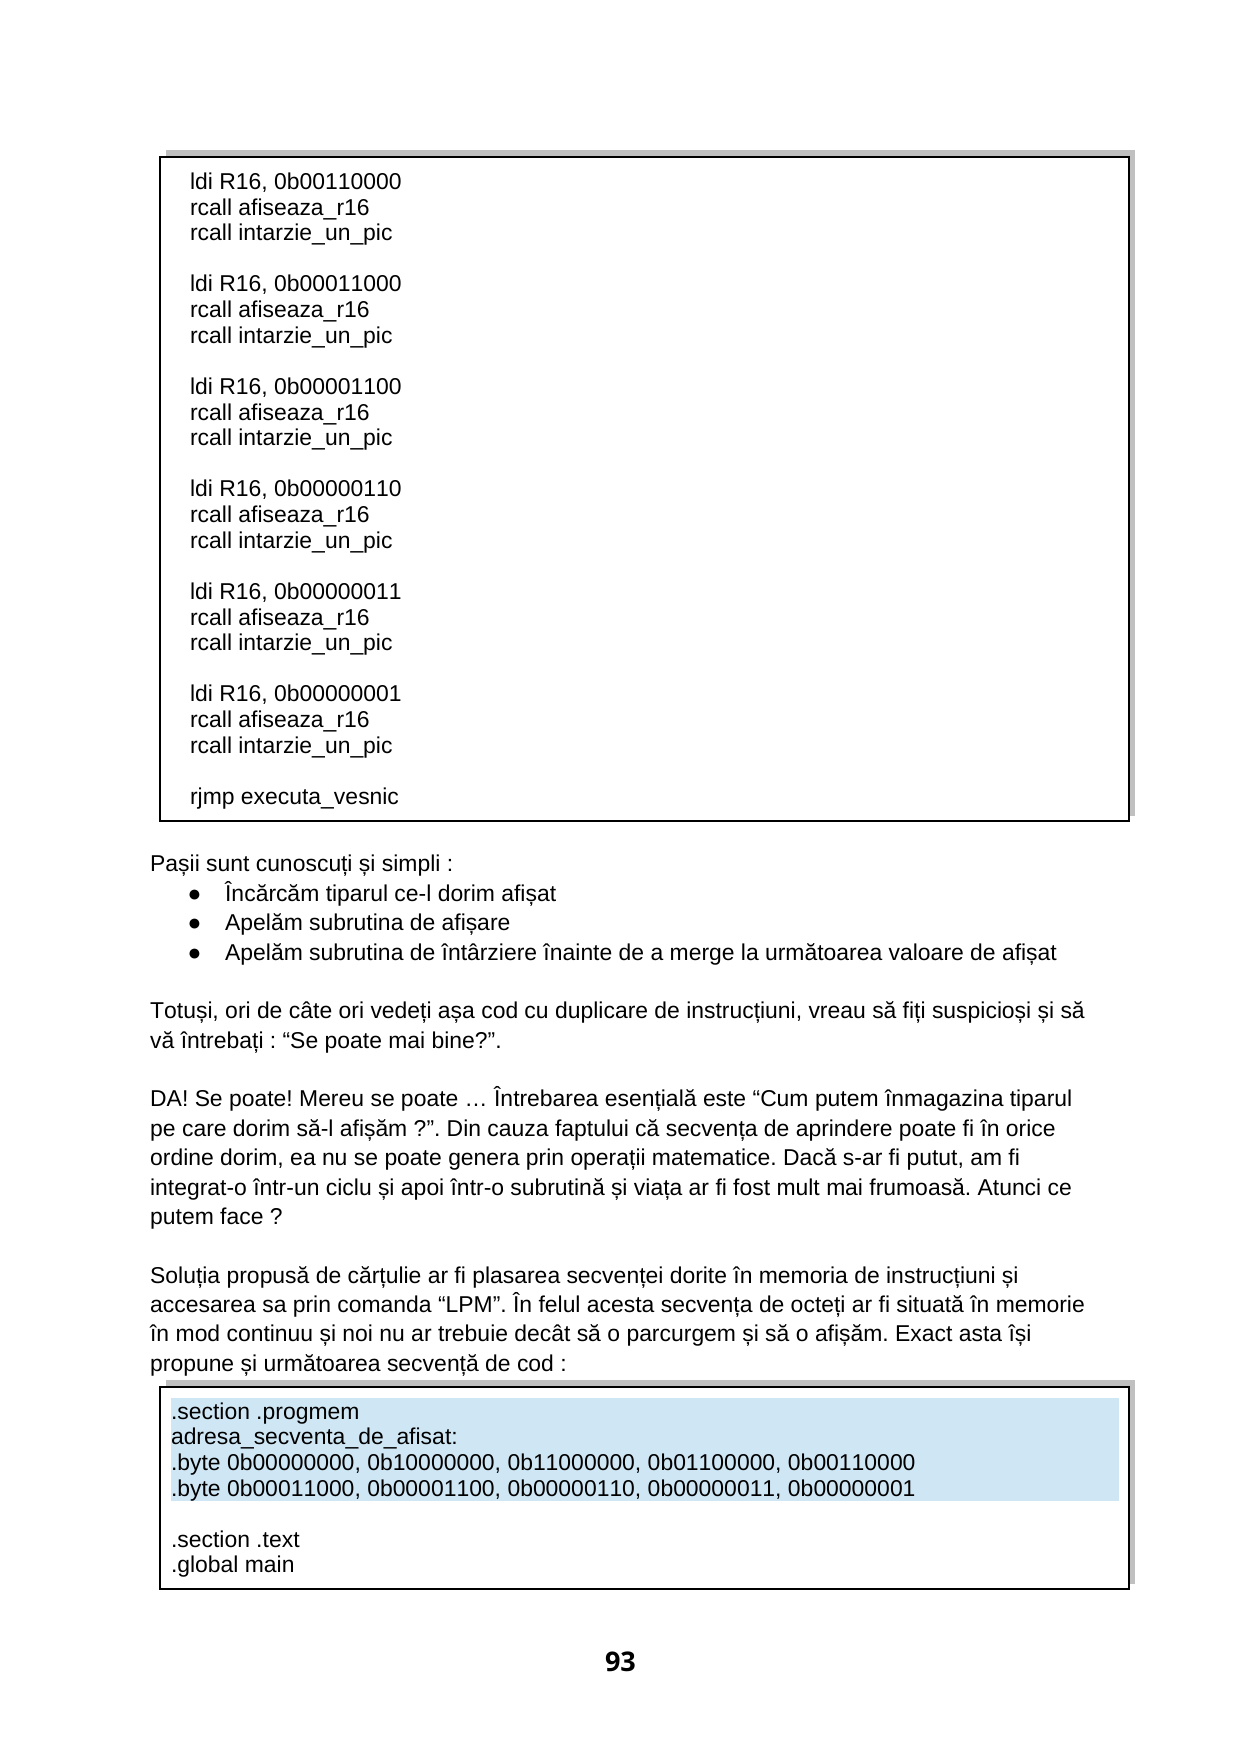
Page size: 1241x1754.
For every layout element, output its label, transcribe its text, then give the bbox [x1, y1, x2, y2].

list Încărcăm tiparul ce-l dorim afișat [187, 880, 1091, 906]
table_header .section .progmem adresa_secventa_de_afisat: .byte 0b00000000, 0b10000000, 0b11000000, 0b01100000, 0b00110000 .byte 0b00011000, 0b00001100, 0b00000110, 0b00000011, 0b00000001 .section .text .global main [161, 1388, 1128, 1588]
list Apelăm subrutina de întârziere înainte de a merge la următoarea valoare de afișat [187, 939, 1091, 965]
text Totuși, ori de câte ori vedeți așa cod cu duplicare de instrucțiuni, vreau să fiți suspicioși și să vă întrebați : “Se poate mai bine?”. [150, 998, 1091, 1053]
table_header ldi R16, 0b00110000 rcall afiseaza_r16 rcall intarzie_un_pic ldi R16, 0b00011000 rcall afiseaza_r16 rcall intarzie_un_pic ldi R16, 0b00001100 rcall afiseaza_r16 rcall intarzie_un_pic ldi R16, 0b00000110 rcall afiseaza_r16 rcall intarzie_un_pic ldi R16, 0b00000011 rcall afiseaza_r16 rcall intarzie_un_pic ldi R16, 0b00000001 rcall afiseaza_r16 rcall intarzie_un_pic rjmp executa_vesnic [161, 158, 1128, 819]
text DA! Se poate! Mereu se poate … Întrebarea esențială este “Cum putem înmagazina tiparul pe care dorim să-l afișăm ?”. Din cauza faptului că secvența de aprindere poate fi în orice ordine dorim, ea nu se poate genera prin operații matematice. Dacă s-ar fi putut, am fi integrat-o într-un ciclu și apoi într-o subrutină și viața ar fi fost mult mai frumoasă. Atunci ce putem face ? [150, 1086, 1091, 1229]
list Apelăm subrutina de afișare [187, 910, 1091, 935]
text Soluția propusă de cărțulie ar fi plasarea secvenței dorite în memoria de instrucțiuni și accesarea sa prin comanda “LPM”. În felul acesta secvența de octeți ar fi situată în memorie în mod continuu și noi nu ar trebuie decât să o parcurgem și să o afișăm. Exact asta își propune și următoarea secvență de cod : [150, 1262, 1091, 1376]
text Pașii sunt cunoscuți și simpli : [150, 851, 1091, 877]
